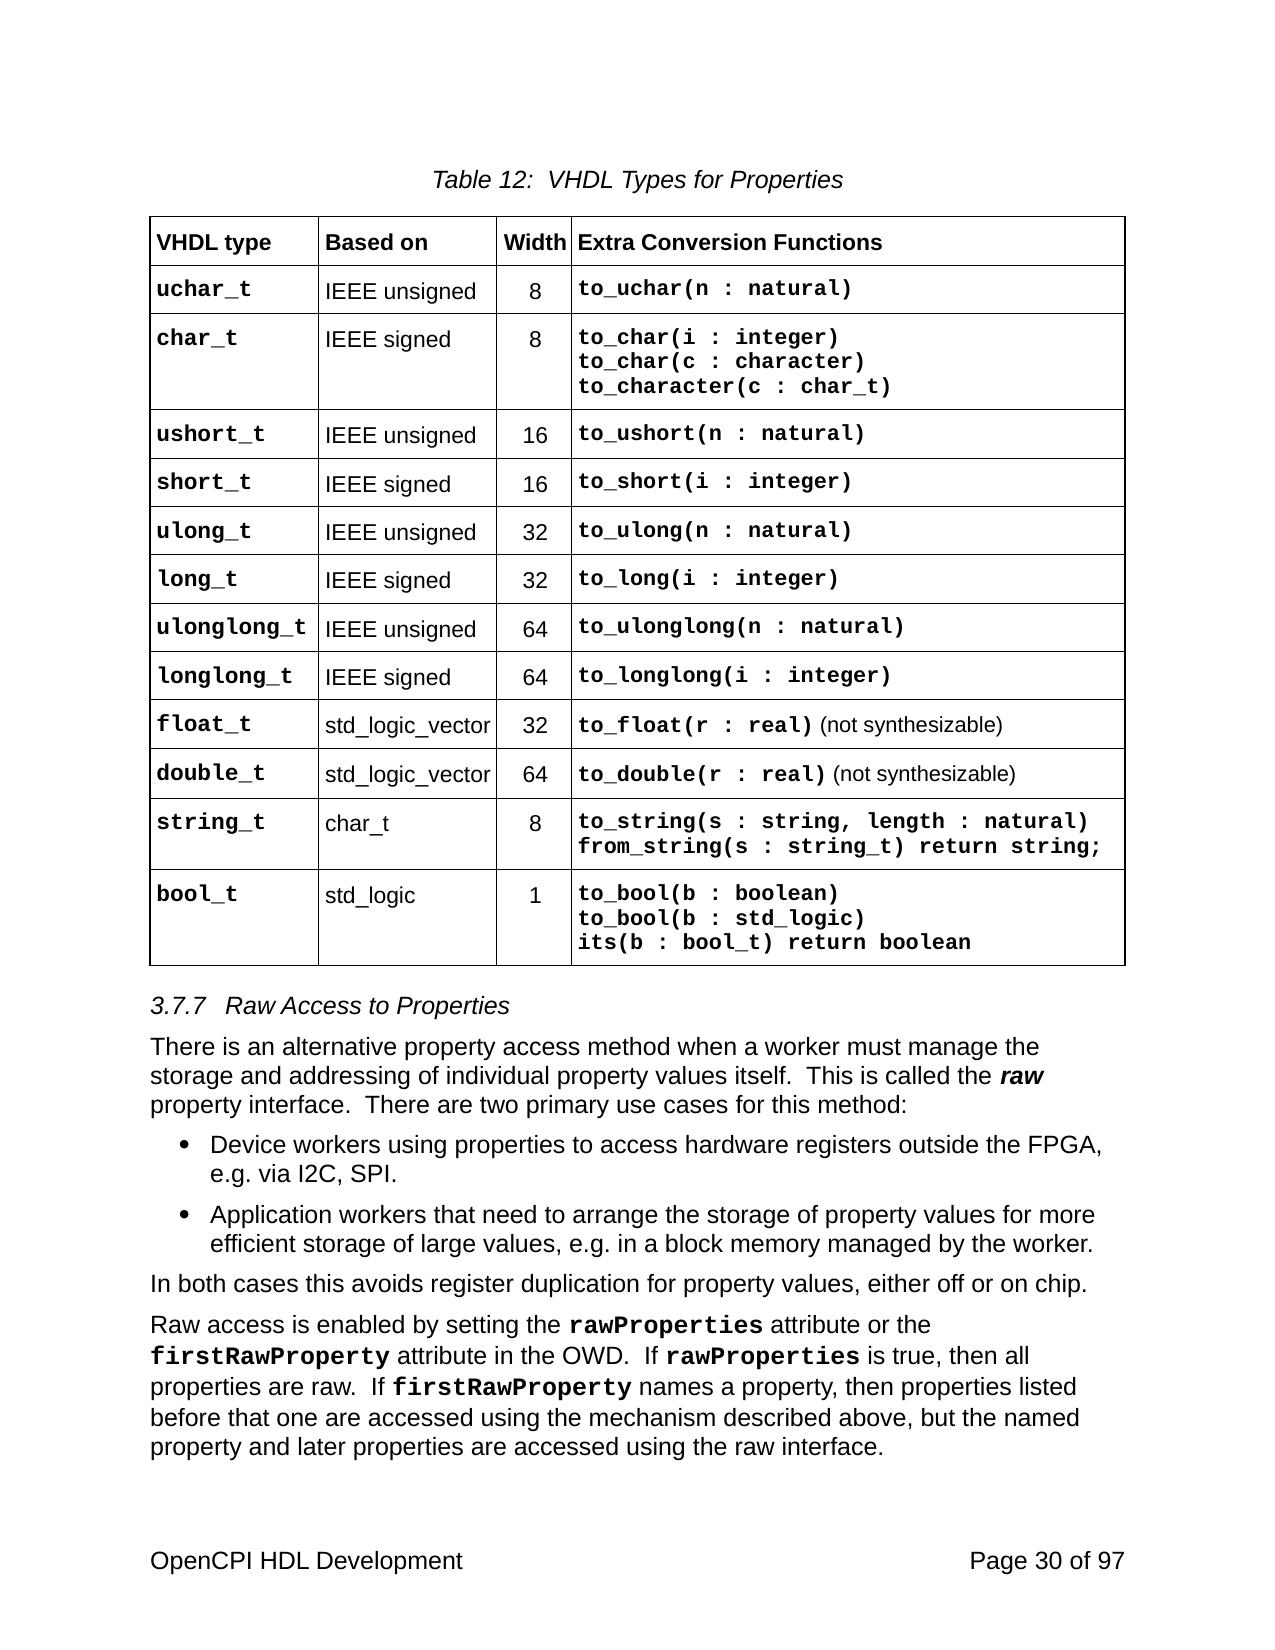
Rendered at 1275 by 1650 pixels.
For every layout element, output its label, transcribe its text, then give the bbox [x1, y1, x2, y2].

table_cell std_logic [319, 870, 496, 965]
table_cell to_char(i : integer) to_char(c : character) to_character(c : char_t) [572, 314, 1124, 409]
table_cell 64 [497, 749, 571, 797]
table_cell 32 [497, 507, 571, 554]
table_cell IEEE signed [319, 459, 496, 506]
table_cell 16 [497, 459, 571, 506]
table_cell IEEE unsigned [319, 266, 496, 313]
table_cell to_ulong(n : natural) [572, 507, 1124, 554]
table_cell to_ushort(n : natural) [572, 410, 1124, 458]
table_cell to_double(r : real) (not synthesizable) [572, 749, 1124, 797]
table_cell char_t [319, 799, 496, 869]
table_cell to_long(i : integer) [572, 555, 1124, 603]
table_cell IEEE signed [319, 555, 496, 603]
table_cell to_short(i : integer) [572, 459, 1124, 506]
table_cell 64 [497, 652, 571, 699]
table_cell uchar_t [151, 266, 318, 313]
table_cell float_t [151, 700, 318, 748]
table_cell short_t [151, 459, 318, 506]
table_cell 32 [497, 700, 571, 748]
table_cell longlong_t [151, 652, 318, 699]
table_cell 8 [497, 314, 571, 409]
table_cell IEEE signed [319, 652, 496, 699]
list Application workers that need to arrange the storage of property values for more efficient storage of large values, e.g. in a block memory managed by the worker. [180, 1200, 1125, 1257]
table_cell 64 [497, 604, 571, 651]
table_cell 1 [497, 870, 571, 965]
table_cell char_t [151, 314, 318, 409]
table_cell IEEE signed [319, 314, 496, 409]
table_cell bool_t [151, 870, 318, 965]
text In both cases this avoids register duplication for property values, either off or on chip. [150, 1269, 1125, 1298]
subtitle Raw Access to Properties [150, 991, 1125, 1020]
table_cell to_uchar(n : natural) [572, 266, 1124, 313]
table_cell to_bool(b : boolean) to_bool(b : std_logic) its(b : bool_t) return boolean [572, 870, 1124, 965]
table_cell 16 [497, 410, 571, 458]
text There is an alternative property access method when a worker must manage the storage and addressing of individual property values itself. This is called the raw property interface. There are two primary use cases for this method: [150, 1032, 1125, 1118]
list Device workers using properties to access hardware registers outside the FPGA, e.g. via I2C, SPI. [180, 1130, 1125, 1188]
table_cell IEEE unsigned [319, 507, 496, 554]
table_cell ulong_t [151, 507, 318, 554]
table_cell double_t [151, 749, 318, 797]
table_header Extra Conversion Functions [572, 217, 1124, 264]
table_cell std_logic_vector [319, 749, 496, 797]
table_header VHDL type [151, 217, 318, 264]
text Table 12: VHDL Types for Properties [150, 165, 1125, 194]
table_cell IEEE unsigned [319, 410, 496, 458]
table_cell to_string(s : string, length : natural) from_string(s : string_t) return string; [572, 799, 1124, 869]
table_cell to_ulonglong(n : natural) [572, 604, 1124, 651]
table_cell ushort_t [151, 410, 318, 458]
table_cell ulonglong_t [151, 604, 318, 651]
table_cell to_longlong(i : integer) [572, 652, 1124, 699]
table_cell to_float(r : real) (not synthesizable) [572, 700, 1124, 748]
table_header Based on [319, 217, 496, 264]
table_cell 8 [497, 266, 571, 313]
table_cell string_t [151, 799, 318, 869]
table_cell long_t [151, 555, 318, 603]
text Raw access is enabled by setting the rawProperties attribute or the firstRawProperty attribute in the OWD. If rawProperties is true, then all properties are raw. If firstRawProperty names a property, then properties listed before that one are accessed using the mechanism described above, but the named property and later properties are accessed using the raw interface. [150, 1310, 1125, 1461]
table_cell IEEE unsigned [319, 604, 496, 651]
table_cell 32 [497, 555, 571, 603]
table_cell 8 [497, 799, 571, 869]
table_header Width [497, 217, 571, 264]
table_cell std_logic_vector [319, 700, 496, 748]
